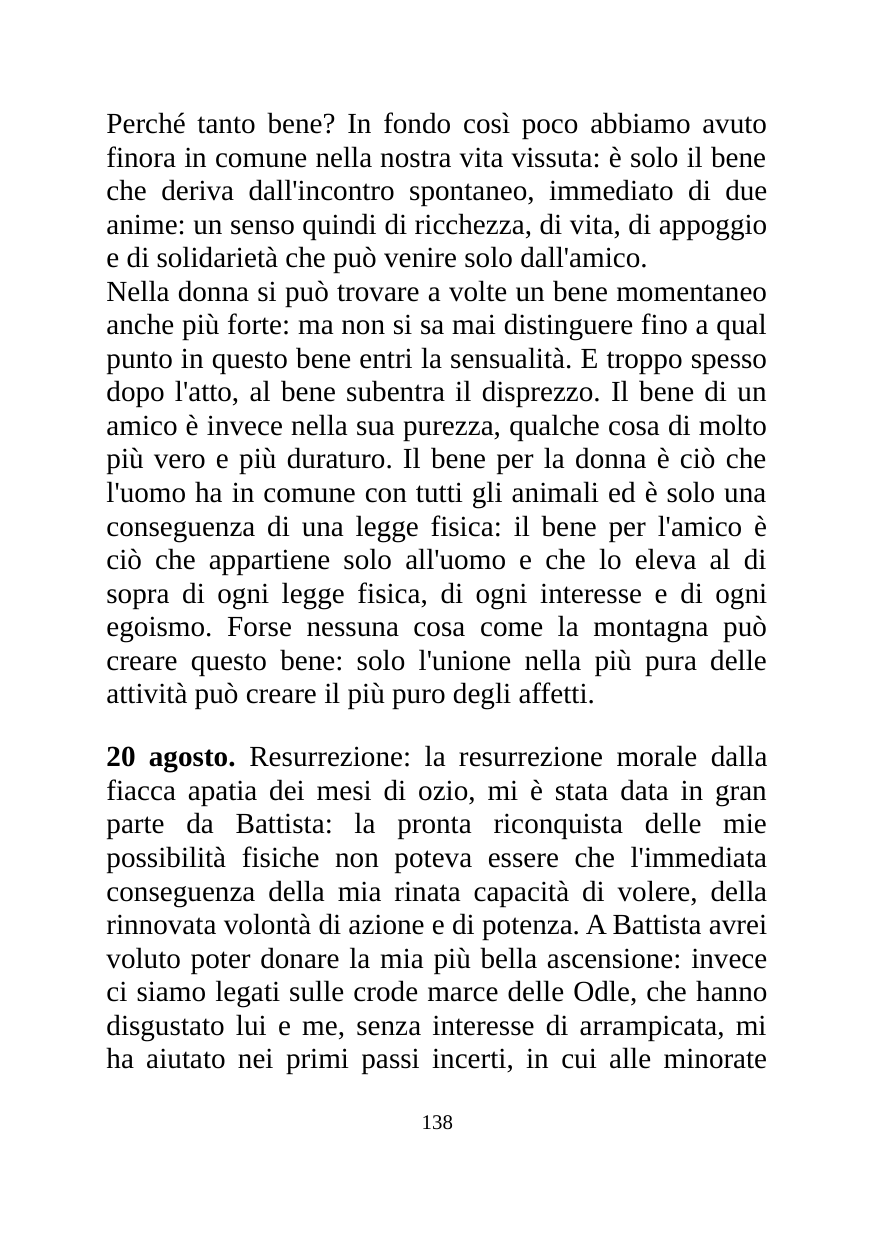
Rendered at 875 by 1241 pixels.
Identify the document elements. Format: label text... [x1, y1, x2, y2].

text Perché tanto bene? In fondo così poco abbiamo avuto finora in comune nella nostra vita vissuta: è solo il bene che deriva dall'incontro spontaneo, immediato di due anime: un senso quindi di ricchezza, di vita, di appoggio e di solidarietà che può venire solo dall'amico. [106, 106, 768, 274]
text Nella donna si può trovare a volte un bene momentaneo anche più forte: ma non si sa mai distinguere fino a qual punto in questo bene entri la sensualità. E troppo spesso dopo l'atto, al bene subentra il disprezzo. Il bene di un amico è invece nella sua purezza, qualche cosa di molto più vero e più duraturo. Il bene per la donna è ciò che l'uomo ha in comune con tutti gli animali ed è solo una conseguenza di una legge fisica: il bene per l'amico è ciò che appartiene solo all'uomo e che lo eleva al di sopra di ogni legge fisica, di ogni interesse e di ogni egoismo. Forse nessuna cosa come la montagna può creare questo bene: solo l'unione nella più pura delle attività può creare il più puro degli affetti. [106, 274, 768, 710]
text 20 agosto. Resurrezione: la resurrezione morale dalla fiacca apatia dei mesi di ozio, mi è stata data in gran parte da Battista: la pronta riconquista delle mie possibilità fisiche non poteva essere che l'immediata conseguenza della mia rinata capacità di volere, della rinnovata volontà di azione e di potenza. A Battista avrei voluto poter donare la mia più bella ascensione: invece ci siamo legati sulle crode marce delle Odle, che hanno disgustato lui e me, senza interesse di arrampicata, mi ha aiutato nei primi passi incerti, in cui alle minorate [106, 739, 768, 1075]
